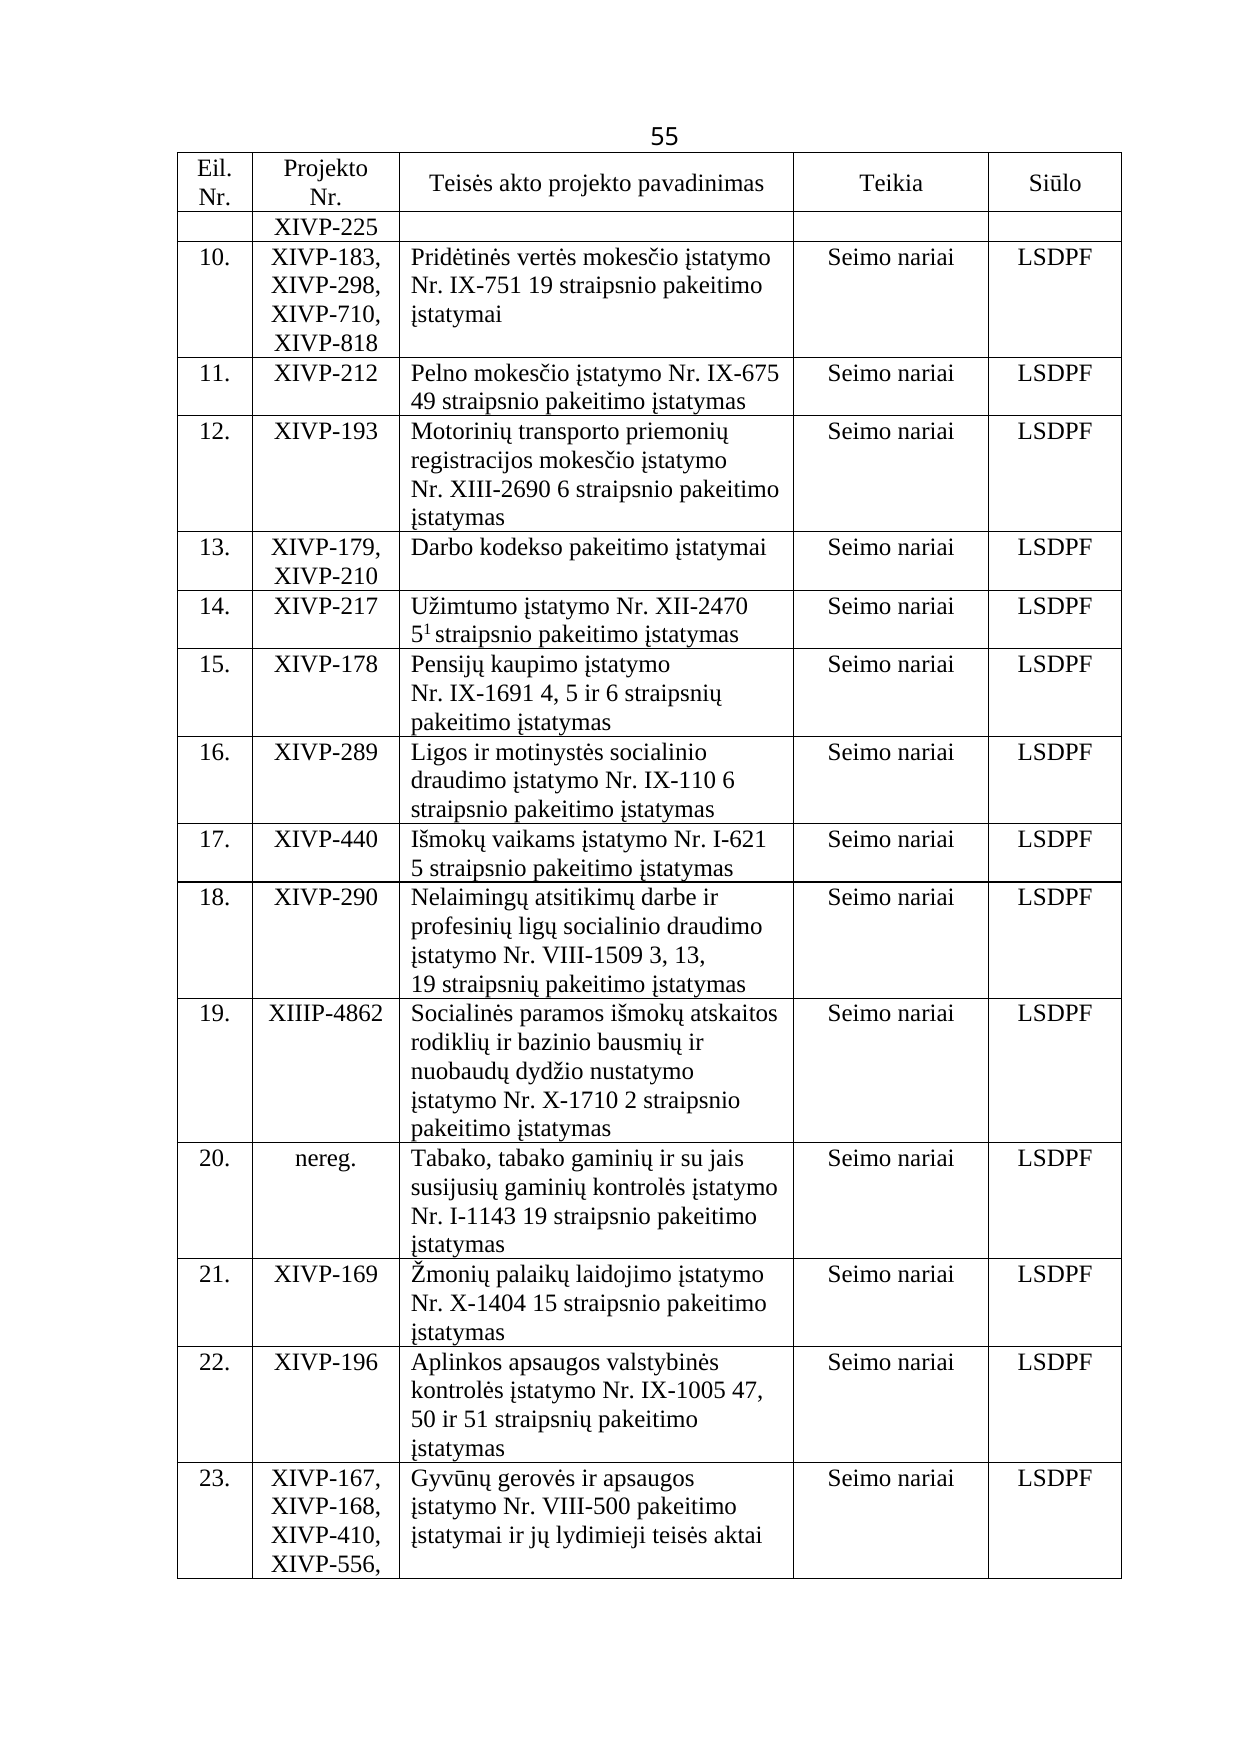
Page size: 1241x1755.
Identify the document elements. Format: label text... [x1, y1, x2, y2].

table_cell Seimo nariai [794, 242, 988, 357]
table_cell LSDPF [989, 883, 1121, 997]
table_cell 23. [178, 1463, 252, 1578]
table_cell Aplinkos apsaugos valstybinės kontrolės įstatymo Nr. IX-1005 47, 50 ir 51 straipsnių pakeitimo įstatymas [400, 1347, 793, 1462]
table_cell XIVP-290 [253, 883, 399, 997]
table_cell Seimo nariai [794, 1347, 988, 1462]
table_cell XIVP-179, XIVP-210 [253, 532, 399, 590]
table_cell Seimo nariai [794, 532, 988, 590]
table_cell XIVP-183, XIVP-298, XIVP-710, XIVP-818 [253, 242, 399, 357]
table_cell LSDPF [989, 532, 1121, 590]
table_cell Pelno mokesčio įstatymo Nr. IX-675 49 straipsnio pakeitimo įstatymas [400, 358, 793, 415]
table_cell Seimo nariai [794, 737, 988, 823]
table_cell LSDPF [989, 824, 1121, 881]
table_cell LSDPF [989, 358, 1121, 415]
table_cell LSDPF [989, 737, 1121, 823]
table_cell 19. [178, 999, 252, 1142]
table_cell LSDPF [989, 1463, 1121, 1578]
table_cell XIVP-225 [253, 212, 399, 241]
table_cell XIIIP-4862 [253, 999, 399, 1142]
table_cell Darbo kodekso pakeitimo įstatymai [400, 532, 793, 590]
table_cell LSDPF [989, 999, 1121, 1142]
table_cell 22. [178, 1347, 252, 1462]
table_cell 13. [178, 532, 252, 590]
table_cell Seimo nariai [794, 999, 988, 1142]
table_header Teikia [794, 153, 988, 211]
table_cell [794, 212, 988, 241]
table_cell Seimo nariai [794, 649, 988, 736]
table_cell Ligos ir motinystės socialinio draudimo įstatymo Nr. IX-110 6 straipsnio pakeitimo įstatymas [400, 737, 793, 823]
table_header Eil. Nr. [178, 153, 252, 211]
table_cell XIVP-178 [253, 649, 399, 736]
table_cell Seimo nariai [794, 1143, 988, 1258]
table_cell XIVP-196 [253, 1347, 399, 1462]
table_cell [178, 212, 252, 241]
table_cell 15. [178, 649, 252, 736]
table_cell LSDPF [989, 1347, 1121, 1462]
table_cell 10. [178, 242, 252, 357]
table_header Teisės akto projekto pavadinimas [400, 153, 793, 211]
table_cell Motorinių transporto priemonių registracijos mokesčio įstatymo Nr. XIII-2690 6 straipsnio pakeitimo įstatymas [400, 416, 793, 531]
table_cell Seimo nariai [794, 591, 988, 648]
table_header Siūlo [989, 153, 1121, 211]
table_cell XIVP-212 [253, 358, 399, 415]
table_cell XIVP-289 [253, 737, 399, 823]
table_cell Seimo nariai [794, 1259, 988, 1346]
table_cell 18. [178, 883, 252, 997]
table_cell Gyvūnų gerovės ir apsaugos įstatymo Nr. VIII-500 pakeitimo įstatymai ir jų lydimieji teisės aktai [400, 1463, 793, 1578]
table_cell Pridėtinės vertės mokesčio įstatymo Nr. IX-751 19 straipsnio pakeitimo įstatymai [400, 242, 793, 357]
table_cell Užimtumo įstatymo Nr. XII-2470 51 straipsnio pakeitimo įstatymas [400, 591, 793, 648]
table_cell Nelaimingų atsitikimų darbe ir profesinių ligų socialinio draudimo įstatymo Nr. VIII-1509 3, 13, 19 straipsnių pakeitimo įstatymas [400, 883, 793, 997]
table_cell LSDPF [989, 591, 1121, 648]
table_cell Išmokų vaikams įstatymo Nr. I-621 5 straipsnio pakeitimo įstatymas [400, 824, 793, 881]
table_cell 11. [178, 358, 252, 415]
table_cell [989, 212, 1121, 241]
table_cell 17. [178, 824, 252, 881]
table_cell XIVP-193 [253, 416, 399, 531]
table_cell 20. [178, 1143, 252, 1258]
table_cell 14. [178, 591, 252, 648]
table_cell LSDPF [989, 1143, 1121, 1258]
table_cell Žmonių palaikų laidojimo įstatymo Nr. X-1404 15 straipsnio pakeitimo įstatymas [400, 1259, 793, 1346]
table_cell LSDPF [989, 649, 1121, 736]
table_cell LSDPF [989, 1259, 1121, 1346]
table_cell Pensijų kaupimo įstatymo Nr. IX-1691 4, 5 ir 6 straipsnių pakeitimo įstatymas [400, 649, 793, 736]
table_cell Seimo nariai [794, 1463, 988, 1578]
table_cell Tabako, tabako gaminių ir su jais susijusių gaminių kontrolės įstatymo Nr. I-1143 19 straipsnio pakeitimo įstatymas [400, 1143, 793, 1258]
table_header Projekto Nr. [253, 153, 399, 211]
table_cell XIVP-169 [253, 1259, 399, 1346]
table_cell LSDPF [989, 416, 1121, 531]
table_cell [400, 212, 793, 241]
table_cell Socialinės paramos išmokų atskaitos rodiklių ir bazinio bausmių ir nuobaudų dydžio nustatymo įstatymo Nr. X-1710 2 straipsnio pakeitimo įstatymas [400, 999, 793, 1142]
table_cell XIVP-440 [253, 824, 399, 881]
table_cell XIVP-217 [253, 591, 399, 648]
table_cell LSDPF [989, 242, 1121, 357]
table_cell XIVP-167, XIVP-168, XIVP-410, XIVP-556, [253, 1463, 399, 1578]
table_cell Seimo nariai [794, 824, 988, 881]
table_cell Seimo nariai [794, 416, 988, 531]
table_cell Seimo nariai [794, 883, 988, 997]
table_cell 12. [178, 416, 252, 531]
table_cell nereg. [253, 1143, 399, 1258]
table_cell Seimo nariai [794, 358, 988, 415]
table_cell 21. [178, 1259, 252, 1346]
table_cell 16. [178, 737, 252, 823]
